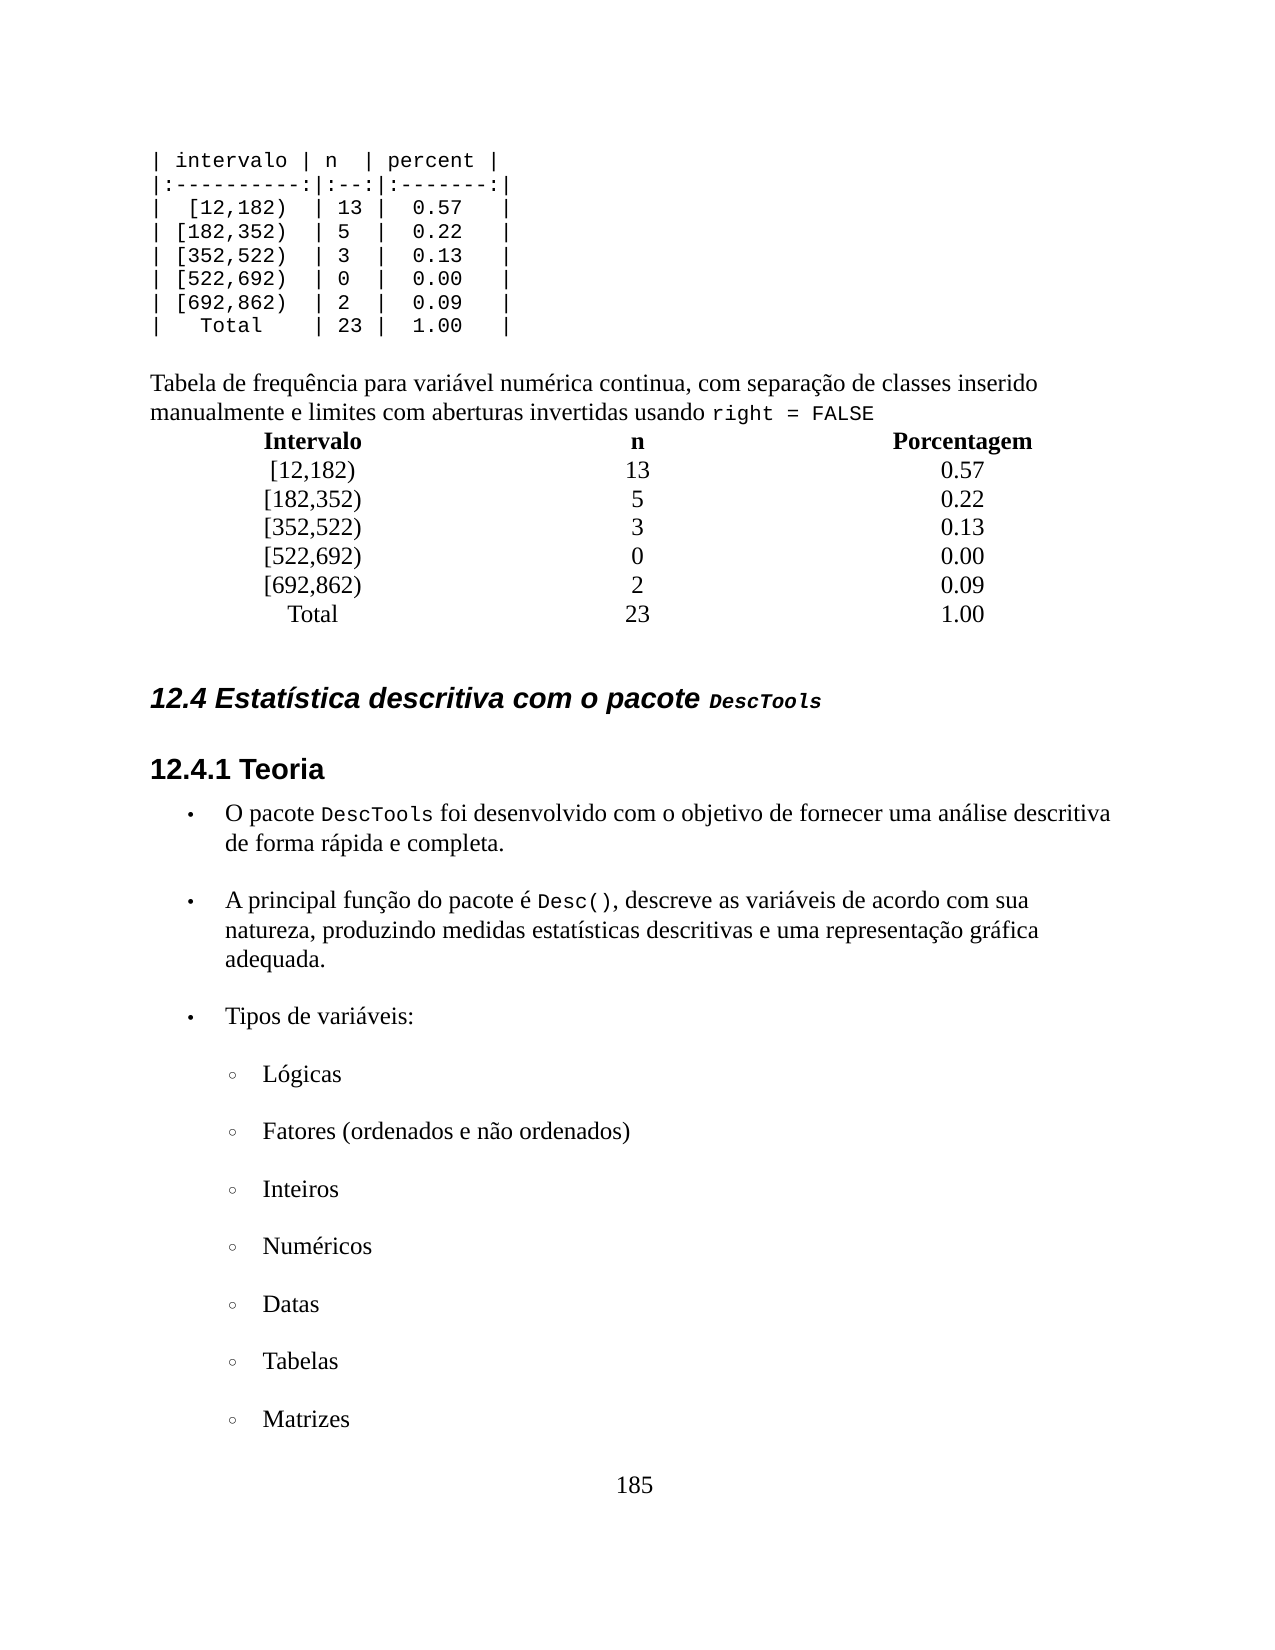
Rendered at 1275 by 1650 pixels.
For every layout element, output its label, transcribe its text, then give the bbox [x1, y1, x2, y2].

list Datas [225, 1289, 1125, 1346]
table_cell Total [150, 599, 475, 627]
list Tabelas [225, 1346, 1125, 1404]
text | Total | 23 | 1.00 | [150, 316, 1125, 339]
subtitle 12.4 Estatística descritiva com o pacote DescTools [150, 681, 1125, 715]
table_cell 3 [475, 513, 800, 541]
table_cell [692,862) [150, 570, 475, 599]
table_cell 0.13 [800, 513, 1125, 541]
table_cell 23 [475, 599, 800, 627]
table_cell 0.00 [800, 541, 1125, 570]
text Tabela de frequência para variável numérica continua, com separação de classes inserido manualmente e limites com aberturas invertidas usando right = FALSE [150, 368, 1125, 426]
list Inteiros [225, 1174, 1125, 1231]
text |:----------:|:--:|:-------:| [150, 174, 1125, 197]
list Numéricos [225, 1231, 1125, 1289]
text | [182,352) | 5 | 0.22 | [150, 221, 1125, 244]
table_cell 1.00 [800, 599, 1125, 627]
table_cell [182,352) [150, 484, 475, 512]
table_cell 0.57 [800, 455, 1125, 484]
list O pacote DescTools foi desenvolvido com o objetivo de fornecer uma análise descritiva de forma rápida e completa. [187, 798, 1125, 886]
list A principal função do pacote é Desc(), descreve as variáveis de acordo com sua natureza, produzindo medidas estatísticas descritivas e uma representação gráfica adequada. [187, 886, 1125, 1001]
table_cell 0.22 [800, 484, 1125, 512]
table_cell 5 [475, 484, 800, 512]
table_header Intervalo [150, 426, 475, 455]
table_cell 2 [475, 570, 800, 599]
table_cell [12,182) [150, 455, 475, 484]
subtitle 12.4.1 Teoria [150, 752, 1125, 786]
list Tipos de variáveis: [187, 1001, 1125, 1059]
table_cell [352,522) [150, 513, 475, 541]
text | intervalo | n | percent | [150, 150, 1125, 174]
text | [522,692) | 0 | 0.00 | [150, 268, 1125, 292]
table_cell 0 [475, 541, 800, 570]
list Matrizes [225, 1404, 1125, 1433]
table_header n [475, 426, 800, 455]
text | [352,522) | 3 | 0.13 | [150, 244, 1125, 268]
table_cell 0.09 [800, 570, 1125, 599]
table_cell [522,692) [150, 541, 475, 570]
text | [12,182) | 13 | 0.57 | [150, 197, 1125, 221]
list Fatores (ordenados e não ordenados) [225, 1116, 1125, 1174]
table_header Porcentagem [800, 426, 1125, 455]
table_cell 13 [475, 455, 800, 484]
list Lógicas [225, 1059, 1125, 1116]
text | [692,862) | 2 | 0.09 | [150, 292, 1125, 316]
